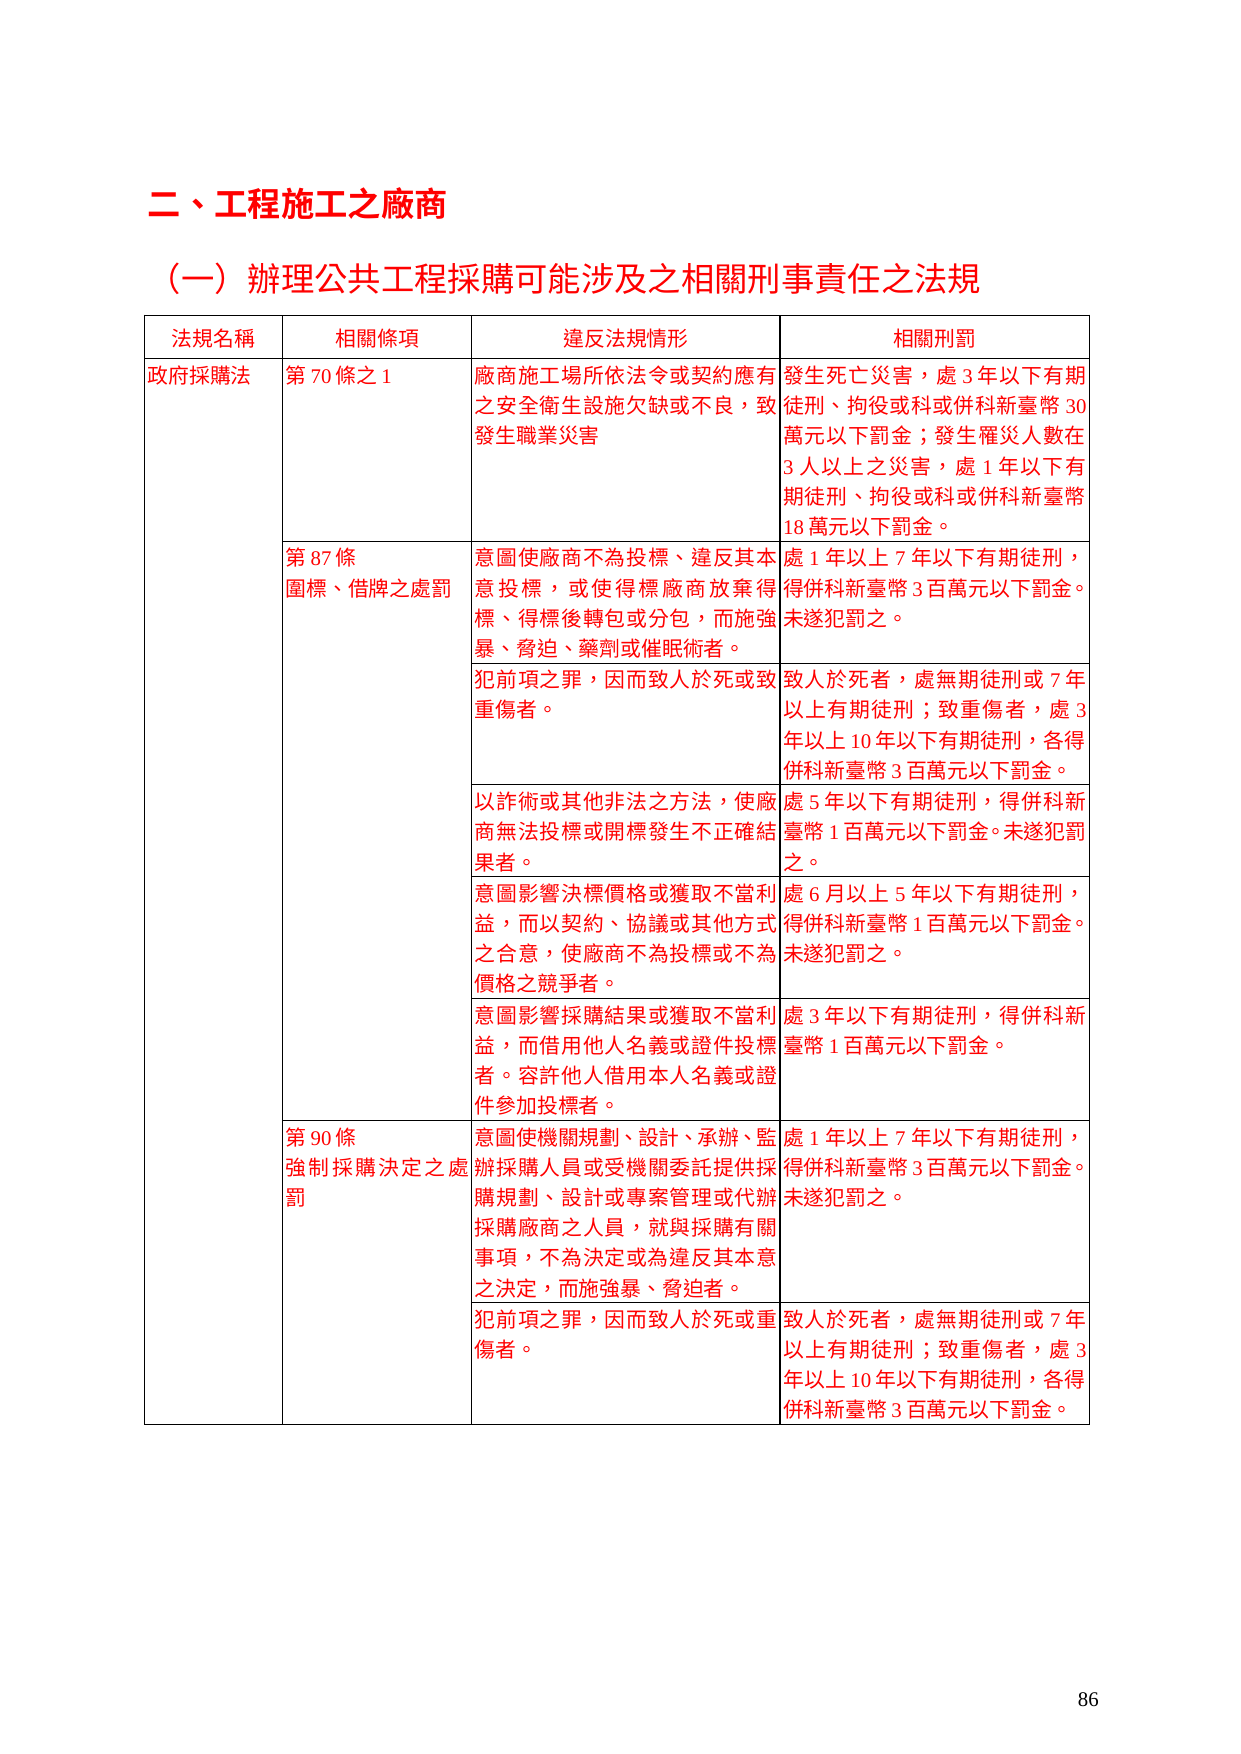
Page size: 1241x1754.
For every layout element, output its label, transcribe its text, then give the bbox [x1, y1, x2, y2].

table_cell 處1年以上7年以下有期徒刑，得併科新臺幣3百萬元以下罰金。未遂犯罰之。 [781, 542, 1089, 662]
table_cell 第87條 圍標、借牌之處罰 [283, 542, 471, 1120]
table_cell 致人於死者，處無期徒刑或7年以上有期徒刑；致重傷者，處3年以上10年以下有期徒刑，各得併科新臺幣3百萬元以下罰金。 [781, 664, 1089, 784]
text （一）辦理公共工程採購可能涉及之相關刑事責任之法規 [148, 239, 1092, 314]
table_cell 處5年以下有期徒刑，得併科新臺幣1百萬元以下罰金。未遂犯罰之。 [781, 785, 1089, 876]
table_header 違反法規情形 [472, 316, 779, 358]
table_cell 意圖影響決標價格或獲取不當利益，而以契約、協議或其他方式之合意，使廠商不為投標或不為價格之競爭者。 [472, 877, 779, 998]
table_cell 犯前項之罪，因而致人於死或重傷者。 [472, 1303, 779, 1424]
table_cell 以詐術或其他非法之方法，使廠商無法投標或開標發生不正確結果者。 [472, 785, 779, 876]
table_cell 意圖使機關規劃、設計、承辦、監辦採購人員或受機關委託提供採購規劃、設計或專案管理或代辦採購廠商之人員，就與採購有關事項，不為決定或為違反其本意之決定，而施強暴、脅迫者。 [472, 1121, 779, 1302]
table_cell 處1年以上7年以下有期徒刑，得併科新臺幣3百萬元以下罰金。未遂犯罰之。 [781, 1121, 1089, 1302]
table_cell 處3年以下有期徒刑，得併科新臺幣1百萬元以下罰金。 [781, 999, 1089, 1120]
table_header 法規名稱 [145, 316, 282, 358]
table_cell 致人於死者，處無期徒刑或7年以上有期徒刑；致重傷者，處3年以上10年以下有期徒刑，各得併科新臺幣3百萬元以下罰金。 [781, 1303, 1089, 1424]
table_cell 處6月以上5年以下有期徒刑，得併科新臺幣1百萬元以下罰金。未遂犯罰之。 [781, 877, 1089, 998]
table_cell 犯前項之罪，因而致人於死或致重傷者。 [472, 664, 779, 784]
table_cell 第90條 強制採購決定之處罰 [283, 1121, 471, 1424]
text 二、工程施工之廠商 [148, 164, 1092, 239]
table_header 相關條項 [283, 316, 471, 358]
table_cell 意圖影響採購結果或獲取不當利益，而借用他人名義或證件投標者。容許他人借用本人名義或證件參加投標者。 [472, 999, 779, 1120]
table_cell 發生死亡災害，處3年以下有期徒刑、拘役或科或併科新臺幣30萬元以下罰金；發生罹災人數在3人以上之災害，處1年以下有期徒刑、拘役或科或併科新臺幣18萬元以下罰金。 [781, 359, 1089, 541]
table_cell 廠商施工場所依法令或契約應有之安全衛生設施欠缺或不良，致發生職業災害 [472, 359, 779, 541]
table_header 相關刑罰 [781, 316, 1089, 358]
table_cell 意圖使廠商不為投標、違反其本意投標，或使得標廠商放棄得標、得標後轉包或分包，而施強暴、脅迫、藥劑或催眠術者。 [472, 542, 779, 662]
table_cell 政府採購法 [145, 359, 282, 1424]
table_cell 第70條之1 [283, 359, 471, 541]
